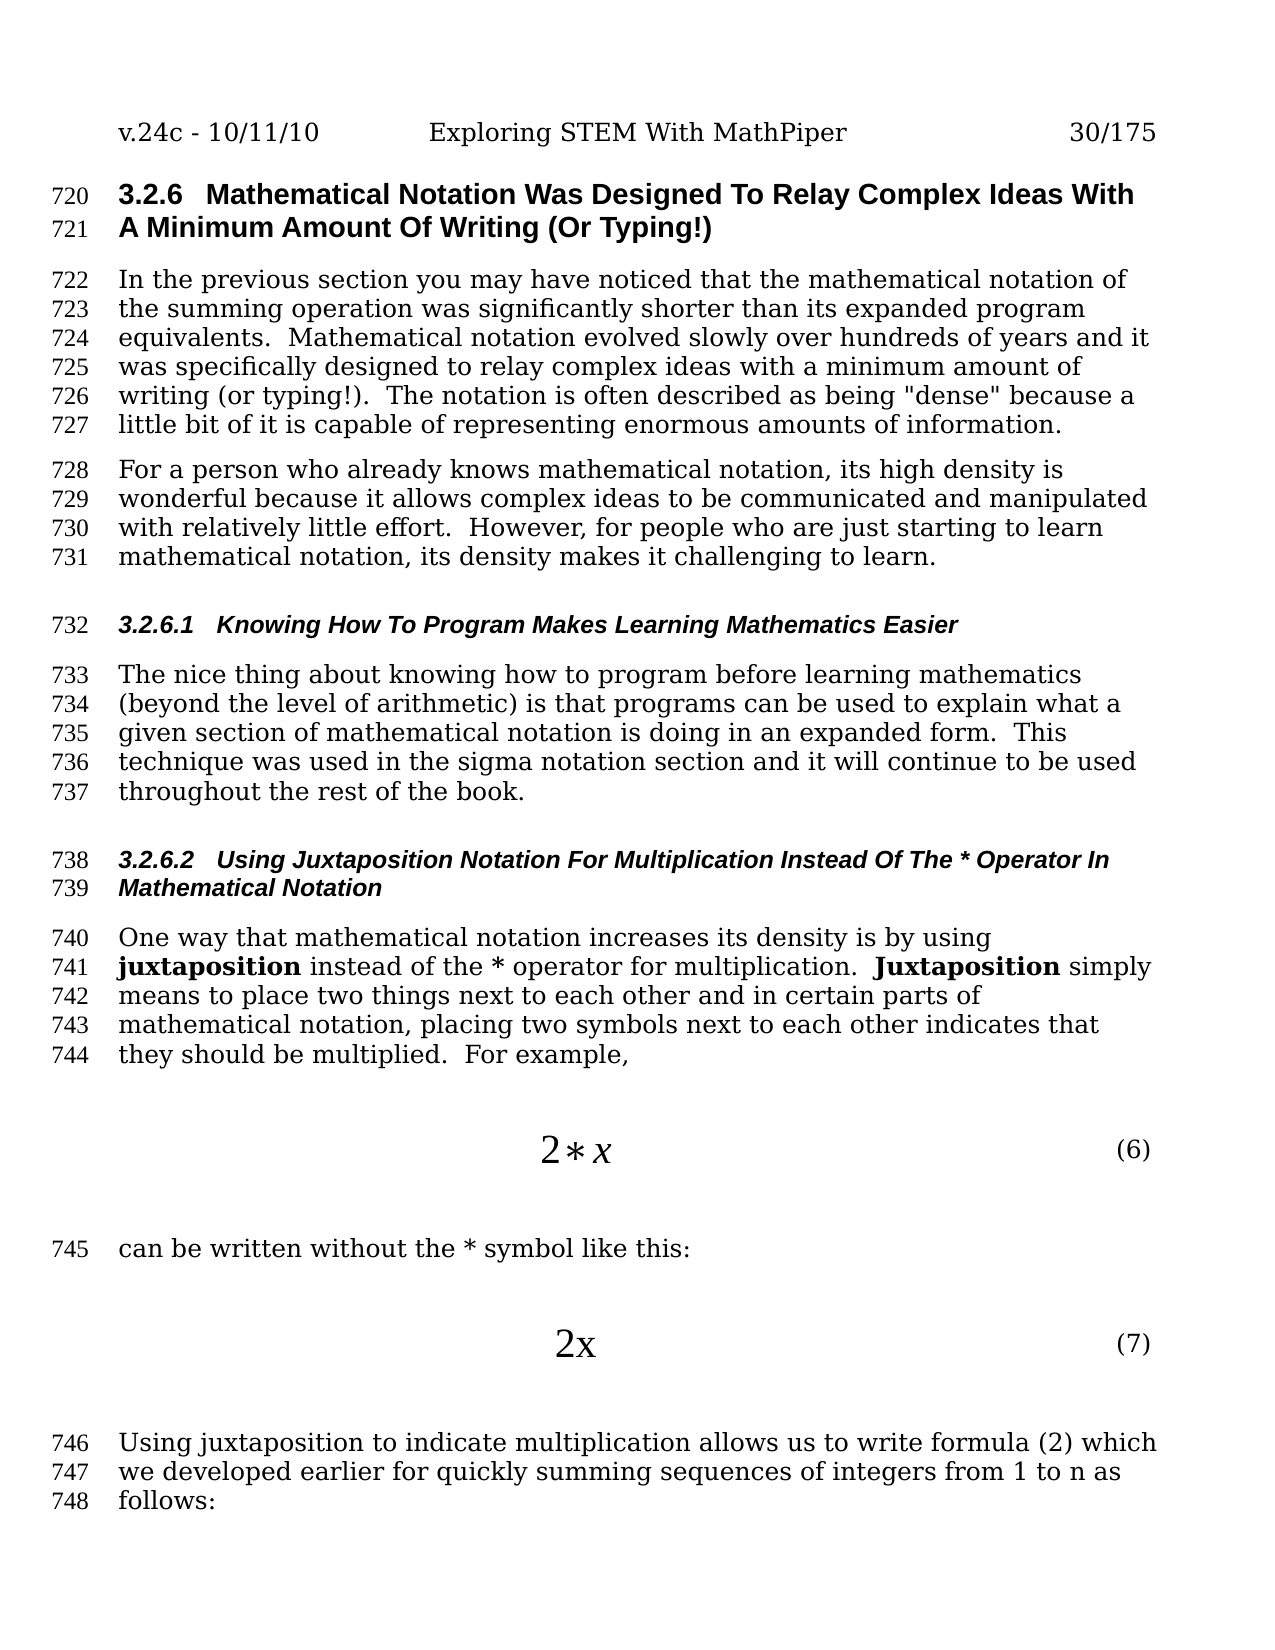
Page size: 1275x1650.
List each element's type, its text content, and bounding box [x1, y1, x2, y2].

text Using juxtaposition to indicate multiplication allows us to write formula (2) which we developed earlier for quickly summing sequences of integers from 1 to n as follows: [118, 1428, 1157, 1515]
text In the previous section you may have noticed that the mathematical notation of the summing operation was significantly shorter than its expanded program equivalents. Mathematical notation evolved slowly over hundreds of years and it was specifically designed to relay complex ideas with a minimum amount of writing (or typing!). The notation is often described as being "dense" because a little bit of it is capable of representing enormous amounts of information. [118, 265, 1157, 440]
text One way that mathematical notation increases its density is by using juxtaposition instead of the * operator for multiplication. Juxtaposition simply means to place two things next to each other and in certain parts of mathematical notation, placing two symbols next to each other indicates that they should be multiplied. For example, [118, 923, 1157, 1069]
table_header [118, 1119, 1041, 1181]
text For a person who already knows mathematical notation, its high density is wonderful because it allows complex ideas to be communicated and manipulated with relatively little effort. However, for people who are just starting to learn mathematical notation, its density makes it challenging to learn. [118, 455, 1157, 571]
subtitle Using Juxtaposition Notation For Multiplication Instead Of The * Operator In Mathematical Notation [118, 845, 1157, 902]
subtitle Knowing How To Program Makes Learning Mathematics Easier [118, 611, 1157, 639]
text can be written without the * symbol like this: [118, 1234, 1157, 1263]
table_header (7) [1041, 1313, 1157, 1375]
subtitle Mathematical Notation Was Designed To Relay Complex Ideas With A Minimum Amount Of Writing (Or Typing!) [118, 177, 1157, 244]
table_header [118, 1313, 1041, 1375]
text The nice thing about knowing how to program before learning mathematics (beyond the level of arithmetic) is that programs can be used to explain what a given section of mathematical notation is doing in an expanded form. This technique was used in the sigma notation section and it will continue to be used throughout the rest of the book. [118, 660, 1157, 806]
table_header (6) [1041, 1119, 1157, 1181]
